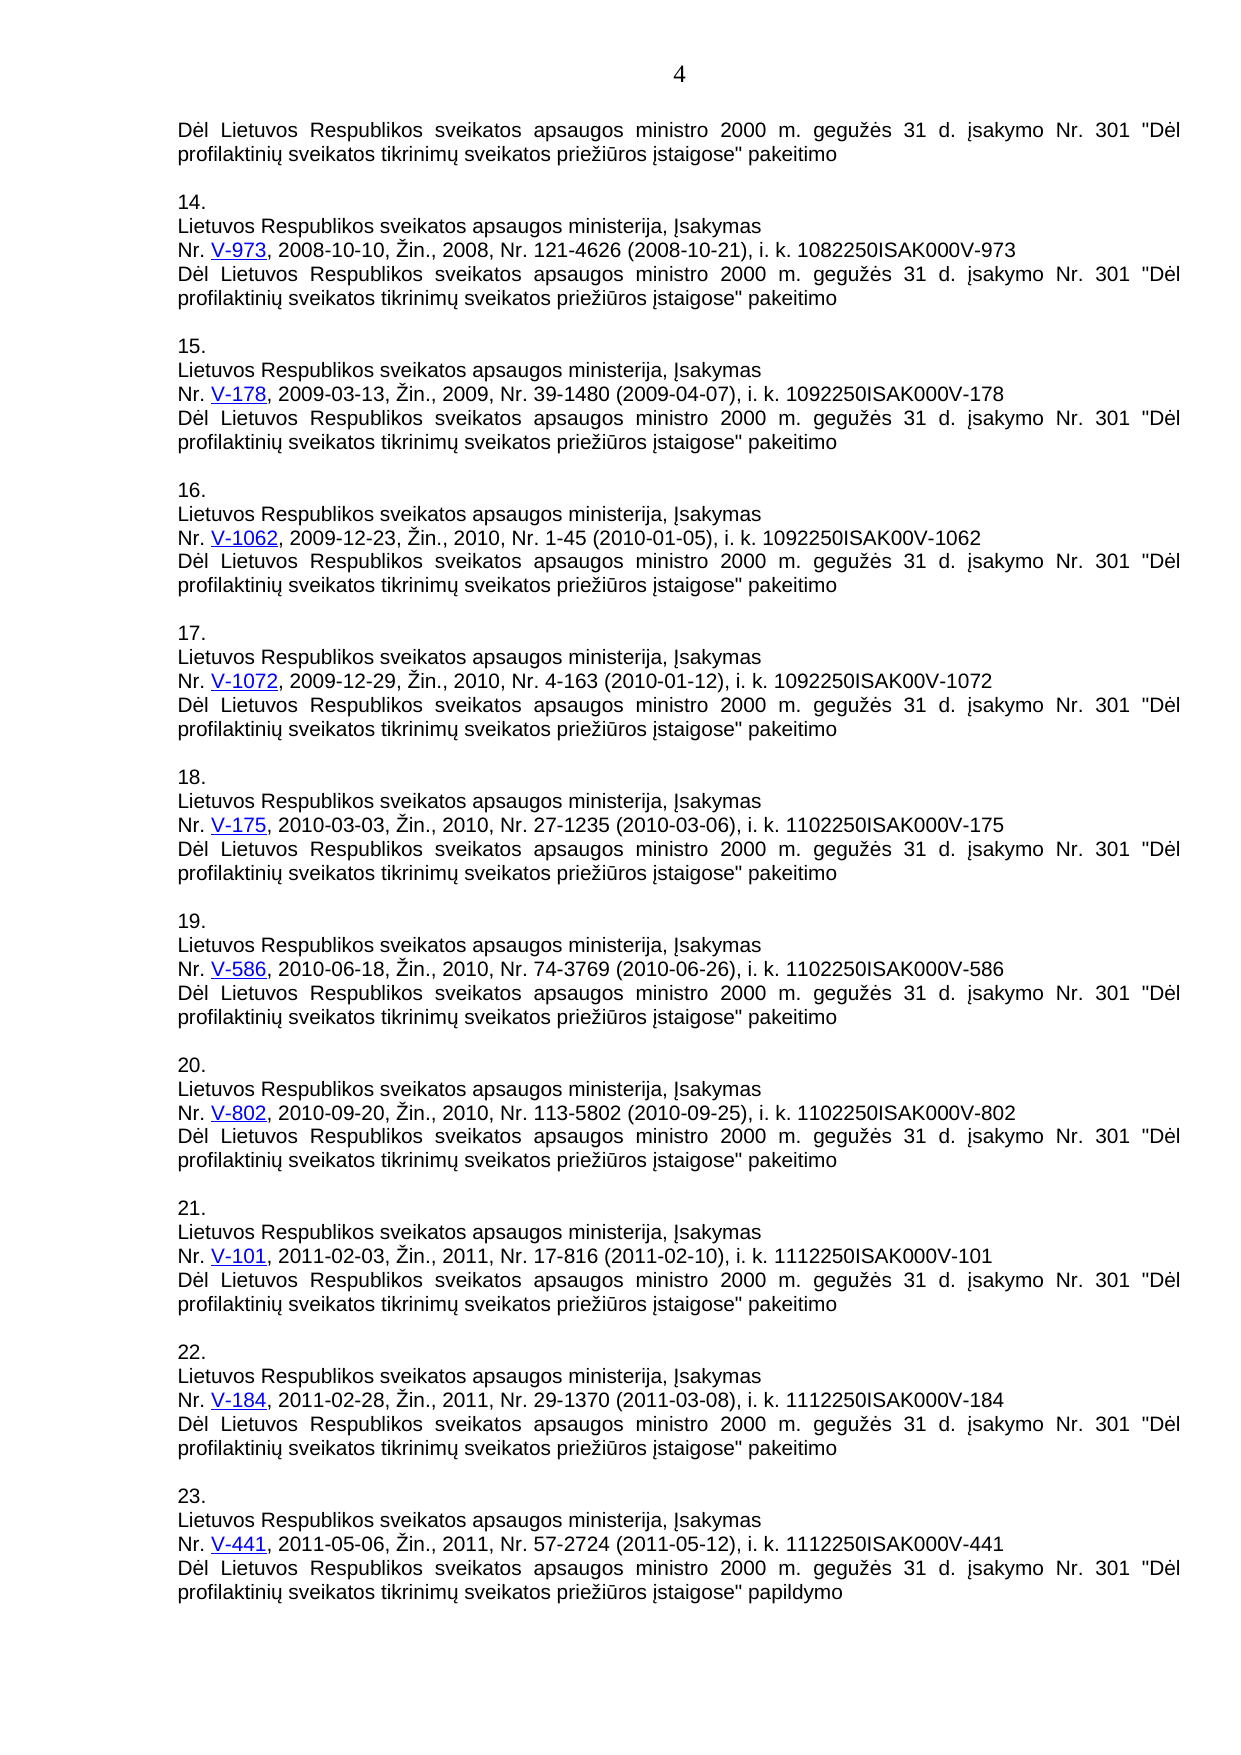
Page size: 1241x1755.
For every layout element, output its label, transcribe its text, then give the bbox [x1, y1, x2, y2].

text 17. [177, 621, 1181, 645]
text Nr. V-178, 2009-03-13, Žin., 2009, Nr. 39-1480 (2009-04-07), i. k. 1092250ISAK000V-178 [177, 382, 1181, 406]
text Nr. V-1072, 2009-12-29, Žin., 2010, Nr. 4-163 (2010-01-12), i. k. 1092250ISAK00V-1072 [177, 669, 1181, 693]
text Lietuvos Respublikos sveikatos apsaugos ministerija, Įsakymas [177, 789, 1181, 813]
text 14. [177, 190, 1181, 214]
text Dėl Lietuvos Respublikos sveikatos apsaugos ministro 2000 m. gegužės 31 d. įsakymo Nr. 301 "Dėl profilaktinių sveikatos tikrinimų sveikatos priežiūros įstaigose" pakeitimo [177, 837, 1181, 885]
text Lietuvos Respublikos sveikatos apsaugos ministerija, Įsakymas [177, 933, 1181, 957]
text Dėl Lietuvos Respublikos sveikatos apsaugos ministro 2000 m. gegužės 31 d. įsakymo Nr. 301 "Dėl profilaktinių sveikatos tikrinimų sveikatos priežiūros įstaigose" papildymo [177, 1556, 1181, 1603]
text Dėl Lietuvos Respublikos sveikatos apsaugos ministro 2000 m. gegužės 31 d. įsakymo Nr. 301 "Dėl profilaktinių sveikatos tikrinimų sveikatos priežiūros įstaigose" pakeitimo [177, 406, 1181, 453]
text Lietuvos Respublikos sveikatos apsaugos ministerija, Įsakymas [177, 1508, 1181, 1532]
text Dėl Lietuvos Respublikos sveikatos apsaugos ministro 2000 m. gegužės 31 d. įsakymo Nr. 301 "Dėl profilaktinių sveikatos tikrinimų sveikatos priežiūros įstaigose" pakeitimo [177, 1124, 1181, 1172]
text Nr. V-802, 2010-09-20, Žin., 2010, Nr. 113-5802 (2010-09-25), i. k. 1102250ISAK000V-802 [177, 1100, 1181, 1124]
text Nr. V-175, 2010-03-03, Žin., 2010, Nr. 27-1235 (2010-03-06), i. k. 1102250ISAK000V-175 [177, 813, 1181, 837]
text Nr. V-973, 2008-10-10, Žin., 2008, Nr. 121-4626 (2008-10-21), i. k. 1082250ISAK000V-973 [177, 238, 1181, 262]
text Dėl Lietuvos Respublikos sveikatos apsaugos ministro 2000 m. gegužės 31 d. įsakymo Nr. 301 "Dėl profilaktinių sveikatos tikrinimų sveikatos priežiūros įstaigose" pakeitimo [177, 1268, 1181, 1316]
text 20. [177, 1052, 1181, 1076]
text 23. [177, 1484, 1181, 1508]
text Nr. V-1062, 2009-12-23, Žin., 2010, Nr. 1-45 (2010-01-05), i. k. 1092250ISAK00V-1062 [177, 525, 1181, 549]
text Dėl Lietuvos Respublikos sveikatos apsaugos ministro 2000 m. gegužės 31 d. įsakymo Nr. 301 "Dėl profilaktinių sveikatos tikrinimų sveikatos priežiūros įstaigose" pakeitimo [177, 262, 1181, 310]
text Dėl Lietuvos Respublikos sveikatos apsaugos ministro 2000 m. gegužės 31 d. įsakymo Nr. 301 "Dėl profilaktinių sveikatos tikrinimų sveikatos priežiūros įstaigose" pakeitimo [177, 693, 1181, 741]
text 22. [177, 1340, 1181, 1364]
text Lietuvos Respublikos sveikatos apsaugos ministerija, Įsakymas [177, 1364, 1181, 1388]
text Dėl Lietuvos Respublikos sveikatos apsaugos ministro 2000 m. gegužės 31 d. įsakymo Nr. 301 "Dėl profilaktinių sveikatos tikrinimų sveikatos priežiūros įstaigose" pakeitimo [177, 118, 1181, 166]
text Lietuvos Respublikos sveikatos apsaugos ministerija, Įsakymas [177, 501, 1181, 525]
text 16. [177, 477, 1181, 501]
text Dėl Lietuvos Respublikos sveikatos apsaugos ministro 2000 m. gegužės 31 d. įsakymo Nr. 301 "Dėl profilaktinių sveikatos tikrinimų sveikatos priežiūros įstaigose" pakeitimo [177, 981, 1181, 1028]
text Dėl Lietuvos Respublikos sveikatos apsaugos ministro 2000 m. gegužės 31 d. įsakymo Nr. 301 "Dėl profilaktinių sveikatos tikrinimų sveikatos priežiūros įstaigose" pakeitimo [177, 549, 1181, 597]
text 19. [177, 909, 1181, 933]
text Nr. V-184, 2011-02-28, Žin., 2011, Nr. 29-1370 (2011-03-08), i. k. 1112250ISAK000V-184 [177, 1388, 1181, 1412]
text Lietuvos Respublikos sveikatos apsaugos ministerija, Įsakymas [177, 214, 1181, 238]
text Nr. V-586, 2010-06-18, Žin., 2010, Nr. 74-3769 (2010-06-26), i. k. 1102250ISAK000V-586 [177, 957, 1181, 981]
text Lietuvos Respublikos sveikatos apsaugos ministerija, Įsakymas [177, 1220, 1181, 1244]
text Dėl Lietuvos Respublikos sveikatos apsaugos ministro 2000 m. gegužės 31 d. įsakymo Nr. 301 "Dėl profilaktinių sveikatos tikrinimų sveikatos priežiūros įstaigose" pakeitimo [177, 1412, 1181, 1460]
text Lietuvos Respublikos sveikatos apsaugos ministerija, Įsakymas [177, 1076, 1181, 1100]
text 21. [177, 1196, 1181, 1220]
text Nr. V-101, 2011-02-03, Žin., 2011, Nr. 17-816 (2011-02-10), i. k. 1112250ISAK000V-101 [177, 1244, 1181, 1268]
text Nr. V-441, 2011-05-06, Žin., 2011, Nr. 57-2724 (2011-05-12), i. k. 1112250ISAK000V-441 [177, 1532, 1181, 1556]
text 15. [177, 334, 1181, 358]
text 18. [177, 765, 1181, 789]
text Lietuvos Respublikos sveikatos apsaugos ministerija, Įsakymas [177, 645, 1181, 669]
text Lietuvos Respublikos sveikatos apsaugos ministerija, Įsakymas [177, 358, 1181, 382]
